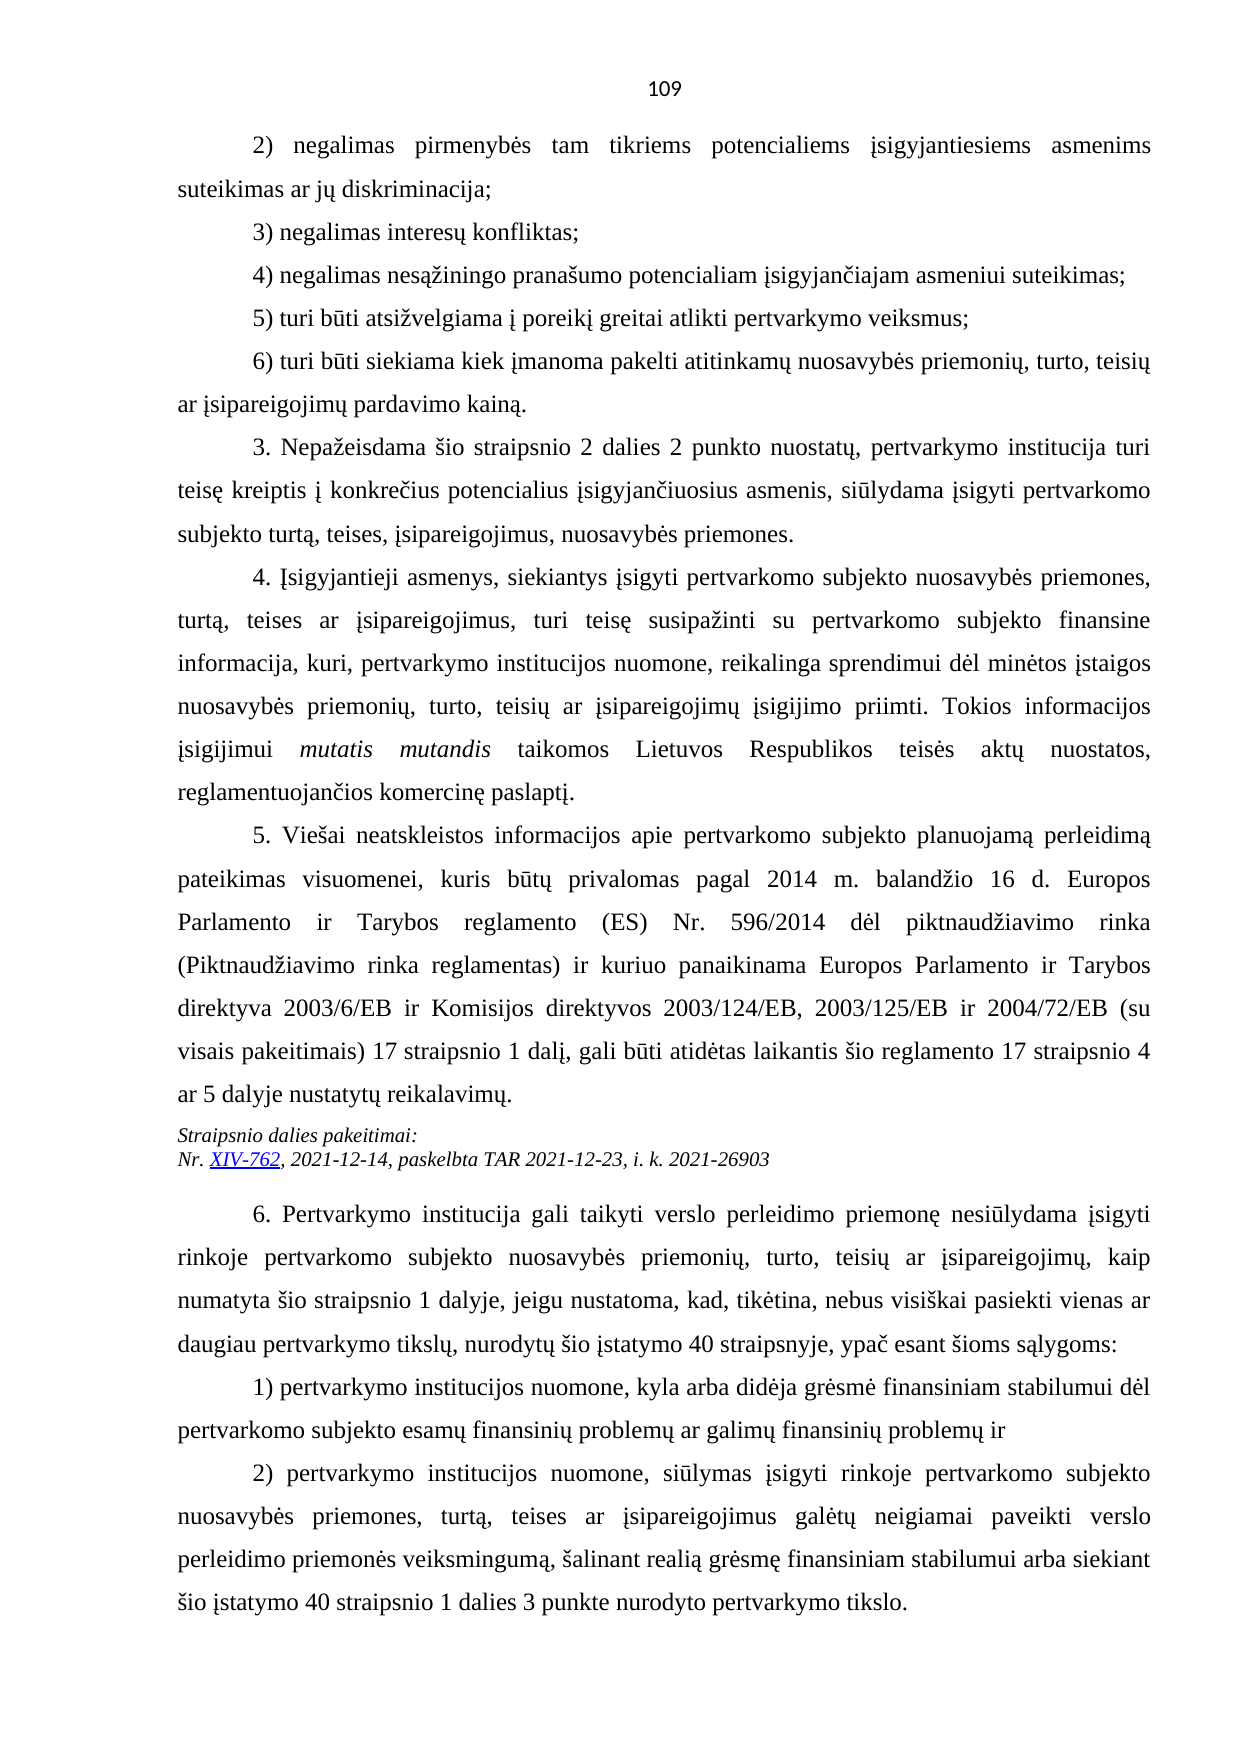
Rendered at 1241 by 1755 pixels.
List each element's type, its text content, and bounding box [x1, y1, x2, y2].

text 1) pertvarkymo institucijos nuomone, kyla arba didėja grėsmė finansiniam stabilumui dėl pertvarkomo subjekto esamų finansinių problemų ar galimų finansinių problemų ir [177, 1372, 1152, 1444]
text 4) negalimas nesąžiningo pranašumo potencialiam įsigyjančiajam asmeniui suteikimas; [177, 260, 1152, 289]
text 6. Pertvarkymo institucija gali taikyti verslo perleidimo priemonę nesiūlydama įsigyti rinkoje pertvarkomo subjekto nuosavybės priemonių, turto, teisių ar įsipareigojimų, kaip numatyta šio straipsnio 1 dalyje, jeigu nustatoma, kad, tikėtina, nebus visiškai pasiekti vienas ar daugiau pertvarkymo tikslų, nurodytų šio įstatymo 40 straipsnyje, ypač esant šioms sąlygoms: [177, 1199, 1152, 1357]
text 2) pertvarkymo institucijos nuomone, siūlymas įsigyti rinkoje pertvarkomo subjekto nuosavybės priemones, turtą, teises ar įsipareigojimus galėtų neigiamai paveikti verslo perleidimo priemonės veiksmingumą, šalinant realią grėsmę finansiniam stabilumui arba siekiant šio įstatymo 40 straipsnio 1 dalies 3 punkte nurodyto pertvarkymo tikslo. [177, 1458, 1152, 1616]
text 3. Nepažeisdama šio straipsnio 2 dalies 2 punkto nuostatų, pertvarkymo institucija turi teisę kreiptis į konkrečius potencialius įsigyjančiuosius asmenis, siūlydama įsigyti pertvarkomo subjekto turtą, teises, įsipareigojimus, nuosavybės priemones. [177, 432, 1152, 547]
text 3) negalimas interesų konfliktas; [177, 217, 1152, 246]
text 5. Viešai neatskleistos informacijos apie pertvarkomo subjekto planuojamą perleidimą pateikimas visuomenei, kuris būtų privalomas pagal 2014 m. balandžio 16 d. Europos Parlamento ir Tarybos reglamento (ES) Nr. 596/2014 dėl piktnaudžiavimo rinka (Piktnaudžiavimo rinka reglamentas) ir kuriuo panaikinama Europos Parlamento ir Tarybos direktyva 2003/6/EB ir Komisijos direktyvos 2003/124/EB, 2003/125/EB ir 2004/72/EB (su visais pakeitimais) 17 straipsnio 1 dalį, gali būti atidėtas laikantis šio reglamento 17 straipsnio 4 ar 5 dalyje nustatytų reikalavimų. [177, 821, 1152, 1108]
text 2) negalimas pirmenybės tam tikriems potencialiems įsigyjantiesiems asmenims suteikimas ar jų diskriminacija; [177, 131, 1152, 202]
text Straipsnio dalies pakeitimai: [177, 1122, 1152, 1147]
text 5) turi būti atsižvelgiama į poreikį greitai atlikti pertvarkymo veiksmus; [177, 303, 1152, 332]
text 6) turi būti siekiama kiek įmanoma pakelti atitinkamų nuosavybės priemonių, turto, teisių ar įsipareigojimų pardavimo kainą. [177, 346, 1152, 418]
text 4. Įsigyjantieji asmenys, siekiantys įsigyti pertvarkomo subjekto nuosavybės priemones, turtą, teises ar įsipareigojimus, turi teisę susipažinti su pertvarkomo subjekto finansine informacija, kuri, pertvarkymo institucijos nuomone, reikalinga sprendimui dėl minėtos įstaigos nuosavybės priemonių, turto, teisių ar įsipareigojimų įsigijimo priimti. Tokios informacijos įsigijimui mutatis mutandis taikomos Lietuvos Respublikos teisės aktų nuostatos, reglamentuojančios komercinę paslaptį. [177, 562, 1152, 806]
text Nr. XIV-762, 2021-12-14, paskelbta TAR 2021-12-23, i. k. 2021-26903 [177, 1147, 1152, 1171]
